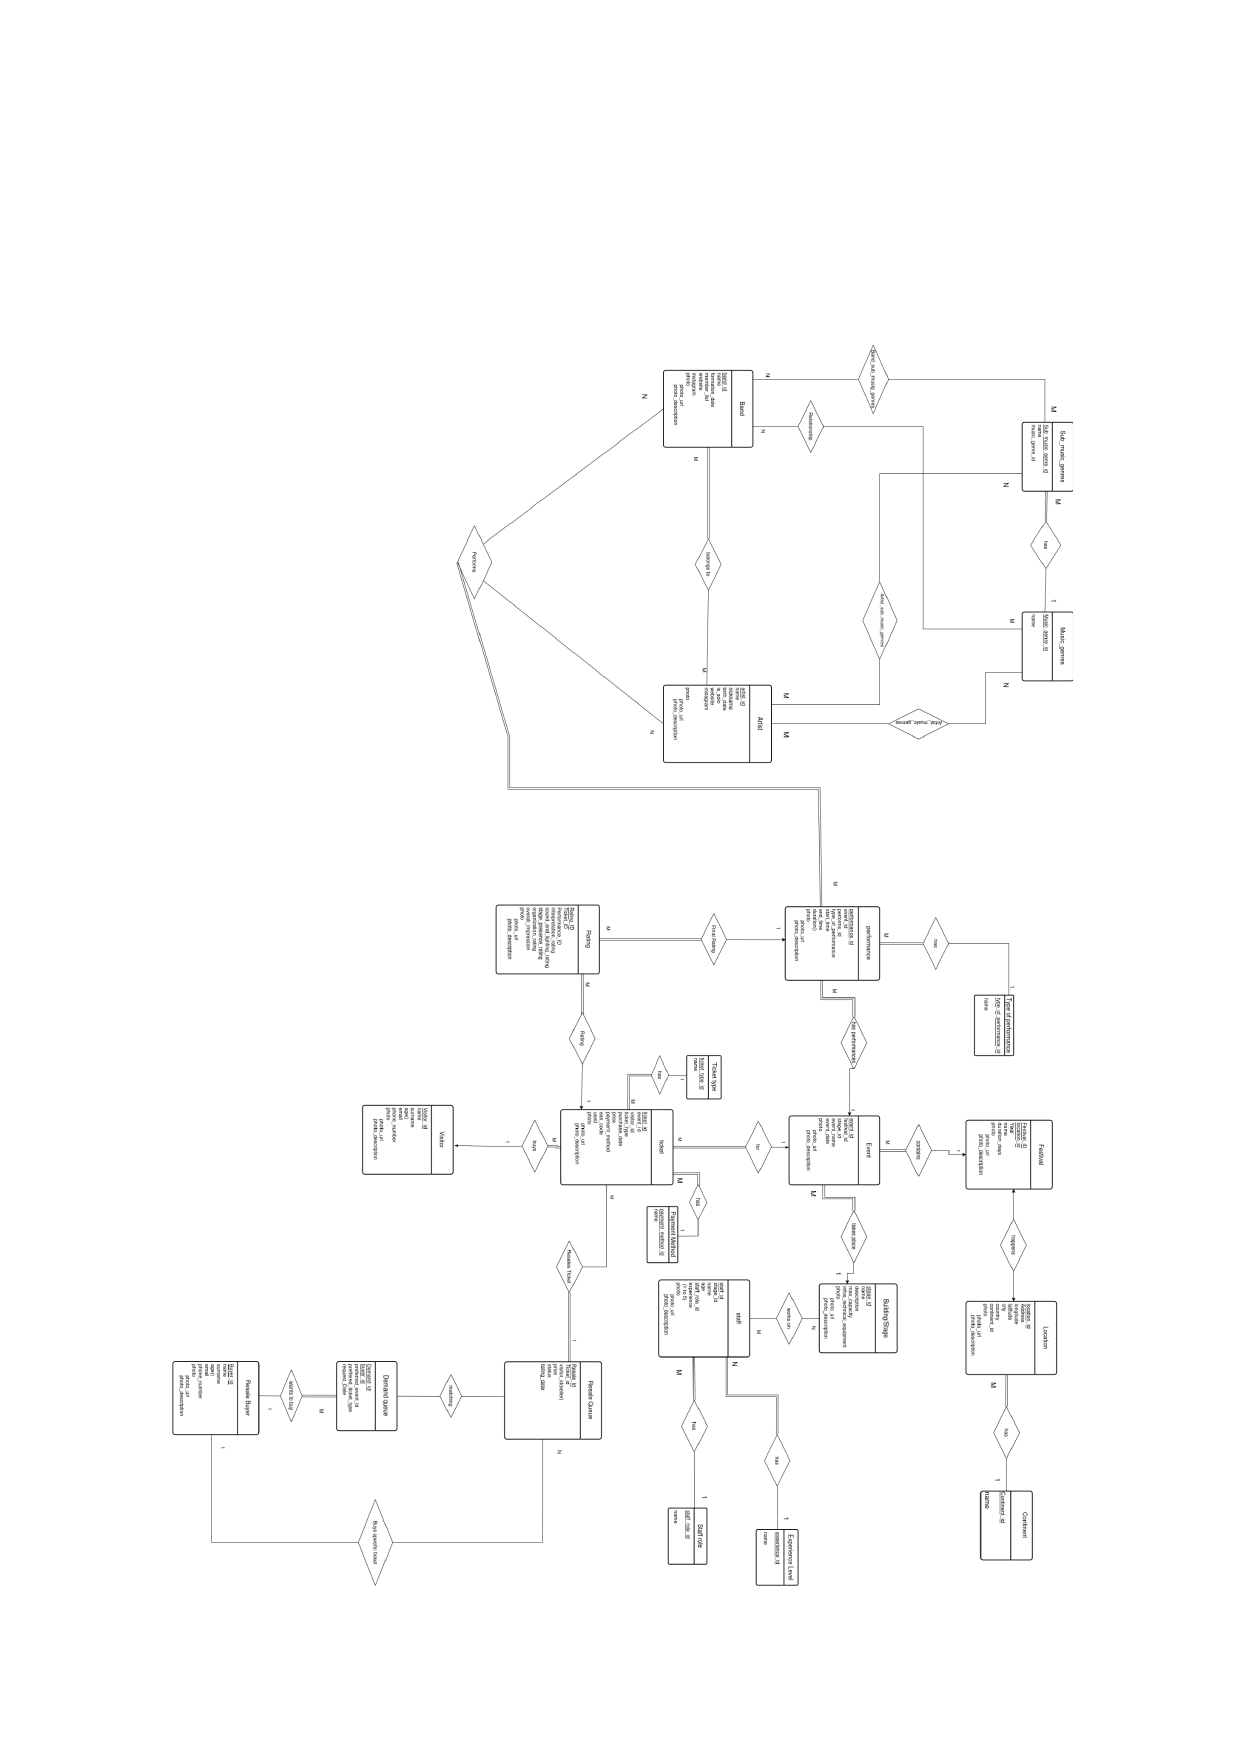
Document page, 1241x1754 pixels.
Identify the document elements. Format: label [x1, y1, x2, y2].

picture [168, 346, 1073, 1585]
